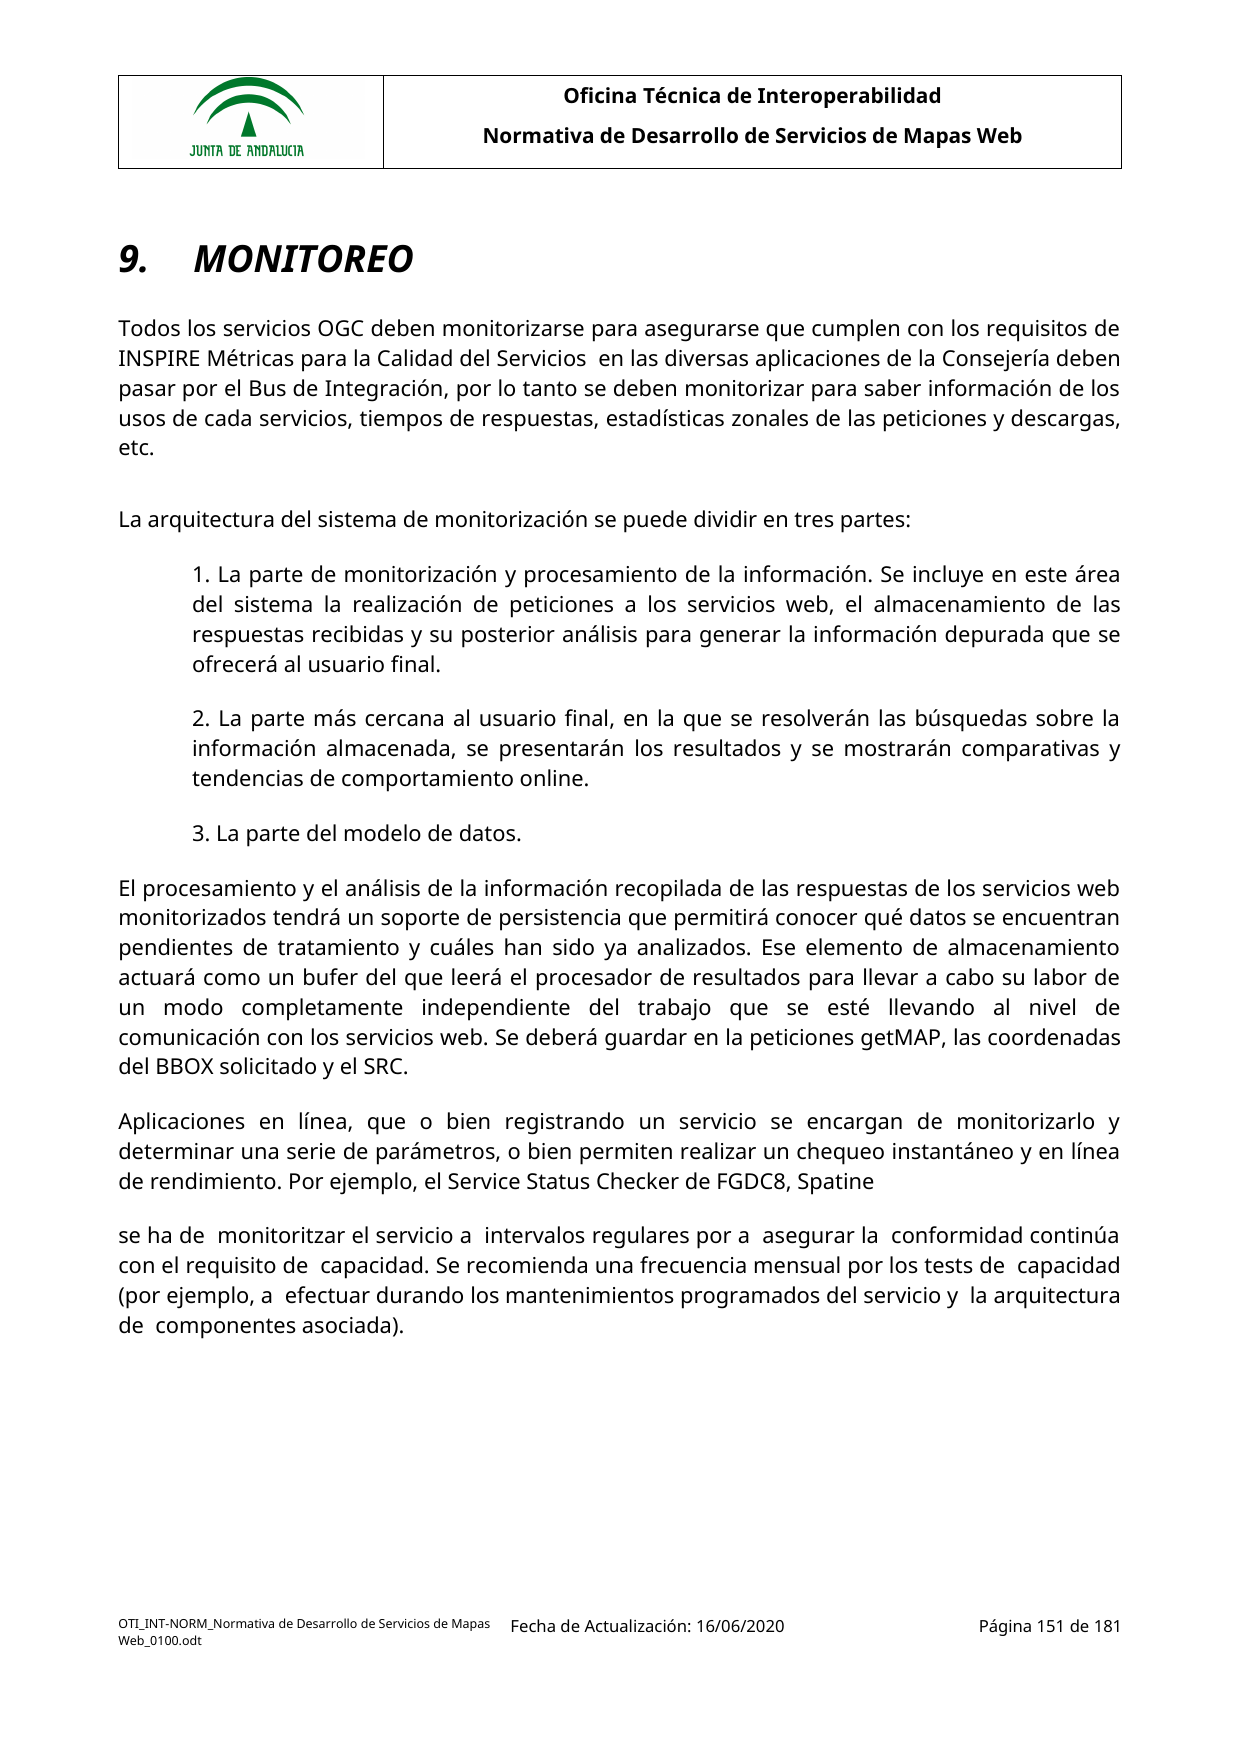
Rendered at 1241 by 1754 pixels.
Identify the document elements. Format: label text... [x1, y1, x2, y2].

text se ha de monitoritzar el servicio a intervalos regulares por a asegurar la conformidad continúa con el requisito de capacidad. Se recomienda una frecuencia mensual por los tests de capacidad (por ejemplo, a efectuar durando los mantenimientos programados del servicio y la arquitectura de componentes asociada). [118, 1221, 1122, 1340]
text Aplicaciones en línea, que o bien registrando un servicio se encargan de monitorizarlo y determinar una serie de parámetros, o bien permiten realizar un chequeo instantáneo y en línea de rendimiento. Por ejemplo, el Service Status Checker de FGDC8, Spatine [118, 1106, 1122, 1196]
subtitle MONITOREO [118, 233, 1122, 284]
text 1. La parte de monitorización y procesamiento de la información. Se incluye en este área del sistema la realización de peticiones a los servicios web, el almacenamiento de las respuestas recibidas y su posterior análisis para generar la información depurada que se ofrecerá al usuario final. [192, 559, 1122, 678]
picture [132, 77, 365, 159]
text 3. La parte del modelo de datos. [192, 818, 1122, 848]
text La arquitectura del sistema de monitorización se puede dividir en tres partes: [118, 504, 1122, 534]
text Todos los servicios OGC deben monitorizarse para asegurarse que cumplen con los requisitos de INSPIRE Métricas para la Calidad del Servicios en las diversas aplicaciones de la Consejería deben pasar por el Bus de Integración, por lo tanto se deben monitorizar para saber información de los usos de cada servicios, tiempos de respuestas, estadísticas zonales de las peticiones y descargas, etc. [118, 313, 1122, 462]
text 2. La parte más cercana al usuario final, en la que se resolverán las búsquedas sobre la información almacenada, se presentarán los resultados y se mostrarán comparativas y tendencias de comportamiento online. [192, 703, 1122, 793]
text El procesamiento y el análisis de la información recopilada de las respuestas de los servicios web monitorizados tendrá un soporte de persistencia que permitirá conocer qué datos se encuentran pendientes de tratamiento y cuáles han sido ya analizados. Ese elemento de almacenamiento actuará como un bufer del que leerá el procesador de resultados para llevar a cabo su labor de un modo completamente independiente del trabajo que se esté llevando al nivel de comunicación con los servicios web. Se deberá guardar en la peticiones getMAP, las coordenadas del BBOX solicitado y el SRC. [118, 873, 1122, 1081]
